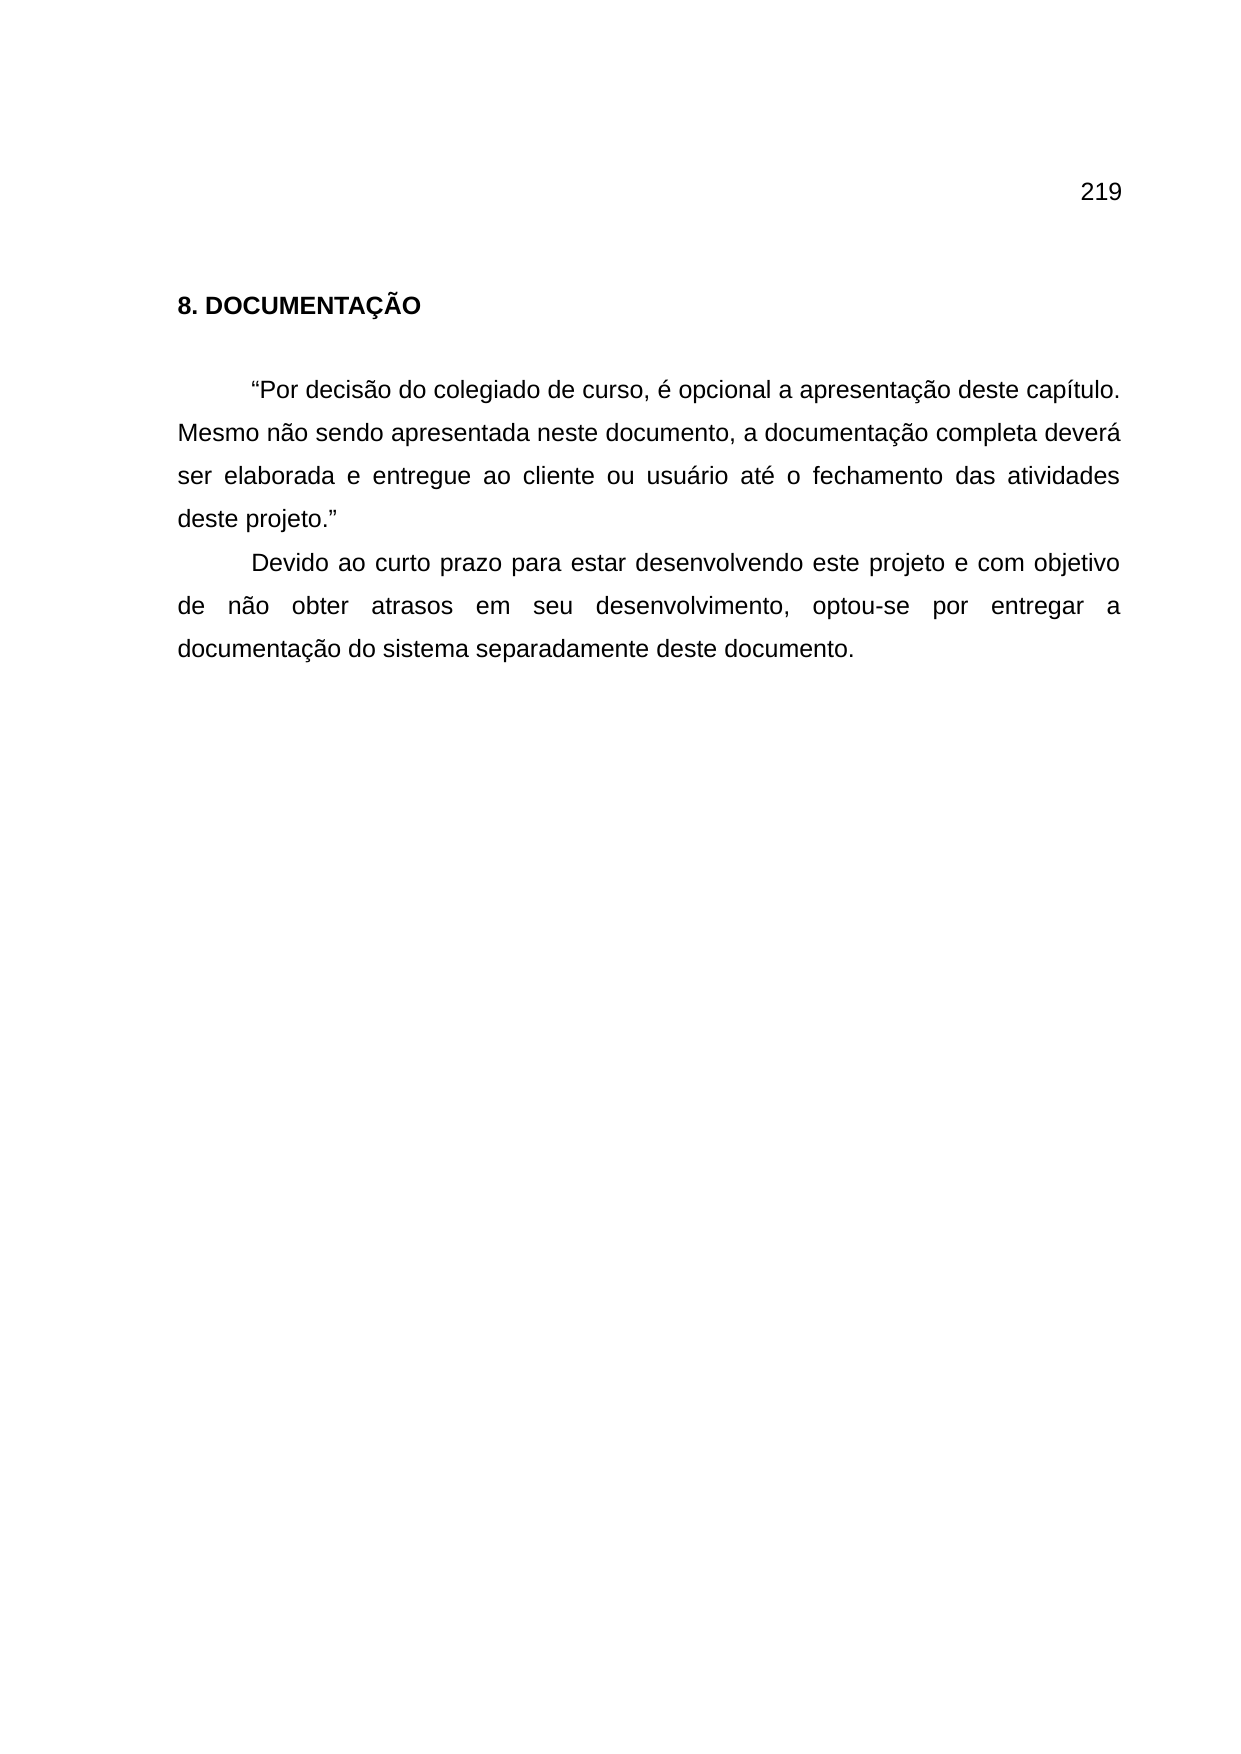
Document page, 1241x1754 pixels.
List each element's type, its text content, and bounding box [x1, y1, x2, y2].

text “Por decisão do colegiado de curso, é opcional a apresentação deste capítulo. Mesmo não sendo apresentada neste documento, a documentação completa deverá ser elaborada e entregue ao cliente ou usuário até o fechamento das atividades deste projeto.” [177, 375, 1122, 533]
text Devido ao curto prazo para estar desenvolvendo este projeto e com objetivo de não obter atrasos em seu desenvolvimento, optou-se por entregar a documentação do sistema separadamente deste documento. [177, 548, 1122, 663]
subtitle 8. DOCUMENTAÇÃO [177, 291, 1122, 319]
